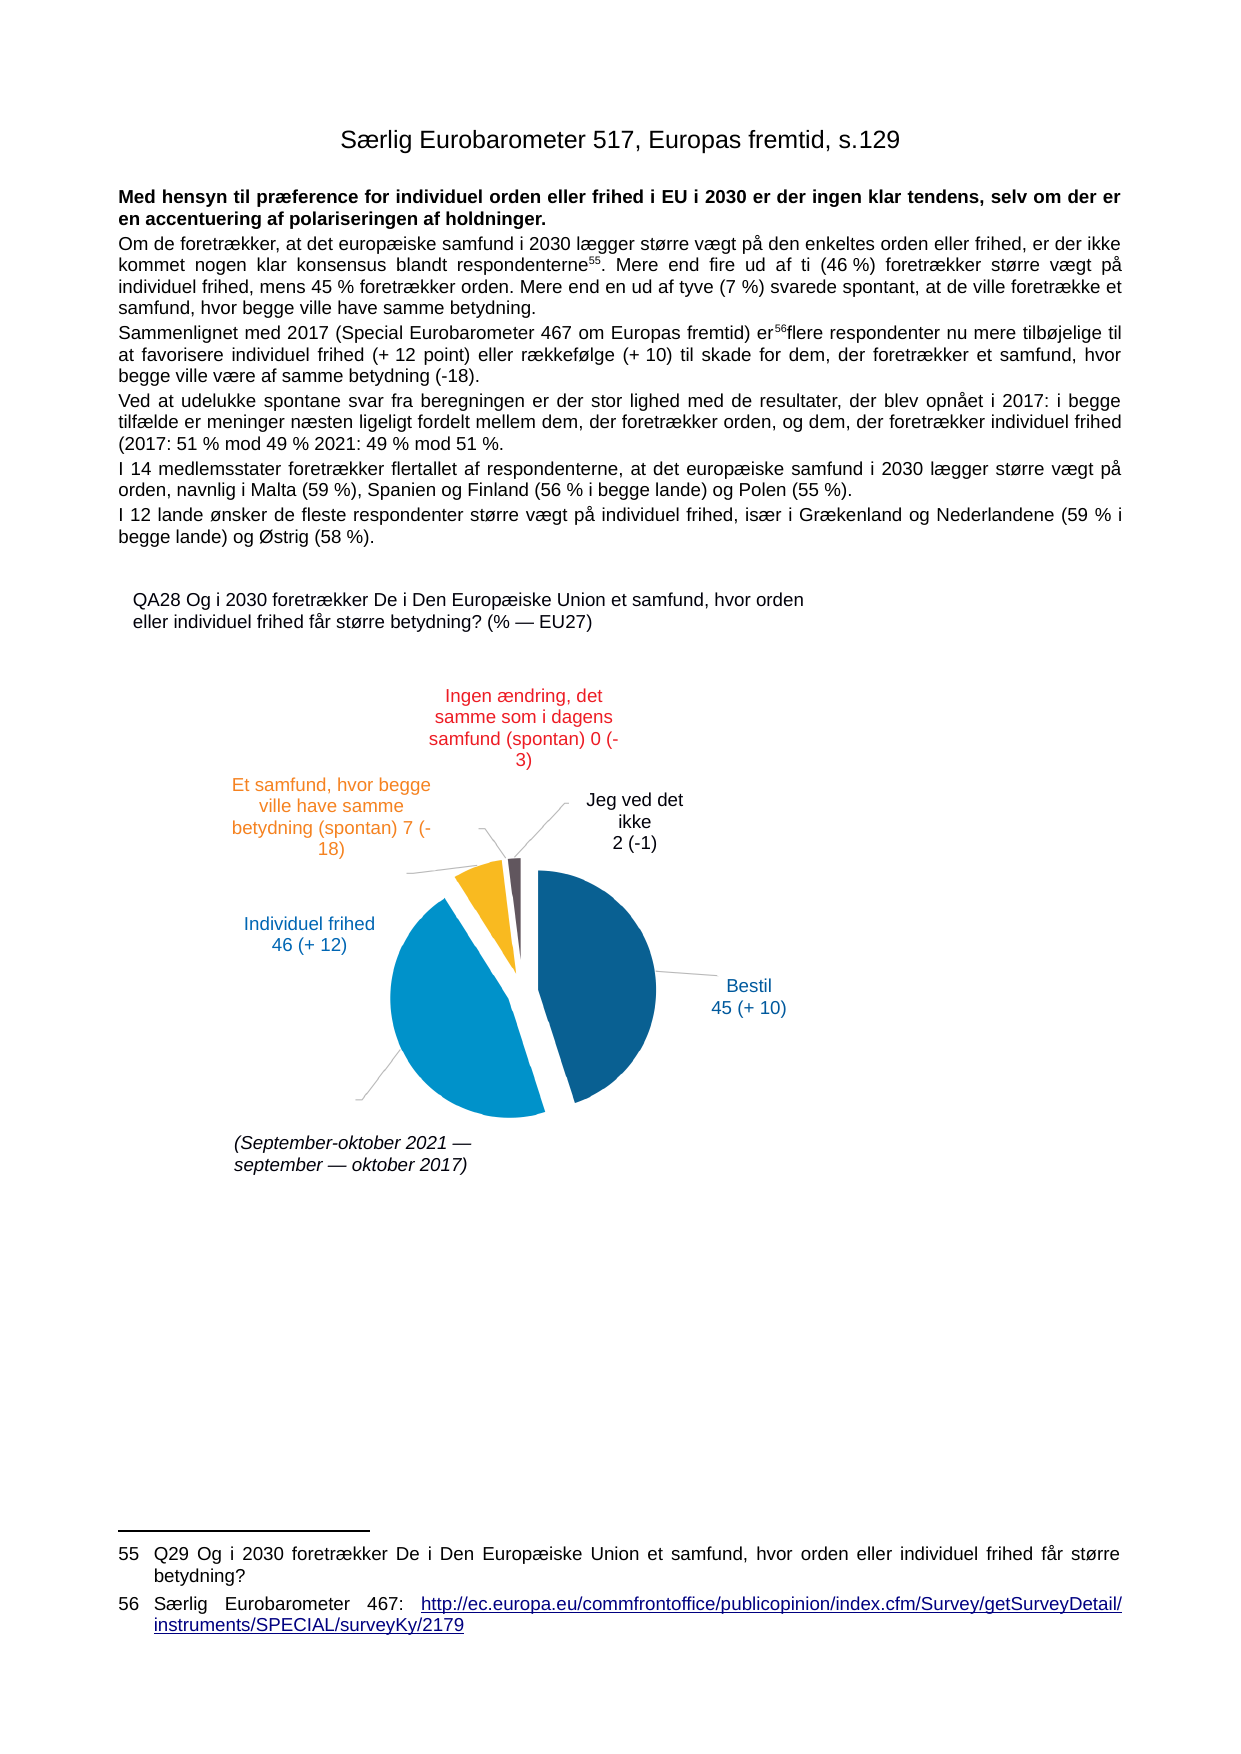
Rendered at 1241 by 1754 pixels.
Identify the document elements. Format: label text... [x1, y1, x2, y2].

picture [348, 790, 731, 1133]
text Særlig Eurobarometer 467: http://ec.europa.eu/commfrontoffice/publicopinion/index.cfm/Survey/getSurveyDetail/instruments/SPECIAL/surveyKy/2179 [118, 1593, 1122, 1636]
text Med hensyn til præference for individuel orden eller frihed i EU i 2030 er der ingen klar tendens, selv om der er en accentuering af polariseringen af holdninger. [118, 186, 1122, 229]
text Ved at udelukke spontane svar fra beregningen er der stor lighed med de resultater, der blev opnået i 2017: i begge tilfælde er meninger næsten ligeligt fordelt mellem dem, der foretrækker orden, og dem, der foretrækker individuel frihed (2017: 51 % mod 49 % 2021: 49 % mod 51 %. [118, 390, 1122, 454]
text Sammenlignet med 2017 (Special Eurobarometer 467 om Europas fremtid) erflere respondenter nu mere tilbøjelige til at favorisere individuel frihed (+ 12 point) eller rækkefølge (+ 10) til skade for dem, der foretrækker et samfund, hvor begge ville være af samme betydning (-18). [118, 322, 1122, 387]
text I 14 medlemsstater foretrækker flertallet af respondenterne, at det europæiske samfund i 2030 lægger større vægt på orden, navnlig i Malta (59 %), Spanien og Finland (56 % i begge lande) og Polen (55 %). [118, 458, 1122, 501]
text Om de foretrækker, at det europæiske samfund i 2030 lægger større vægt på den enkeltes orden eller frihed, er der ikke kommet nogen klar konsensus blandt respondenterne. Mere end fire ud af ti (46 %) foretrækker større vægt på individuel frihed, mens 45 % foretrækker orden. Mere end en ud af tyve (7 %) svarede spontant, at de ville foretrække et samfund, hvor begge ville have samme betydning. [118, 232, 1122, 319]
text I 12 lande ønsker de fleste respondenter større vægt på individuel frihed, især i Grækenland og Nederlandene (59 % i begge lande) og Østrig (58 %). [118, 504, 1122, 547]
text Q29 Og i 2030 foretrækker De i Den Europæiske Union et samfund, hvor orden eller individuel frihed får større betydning? [118, 1543, 1122, 1586]
